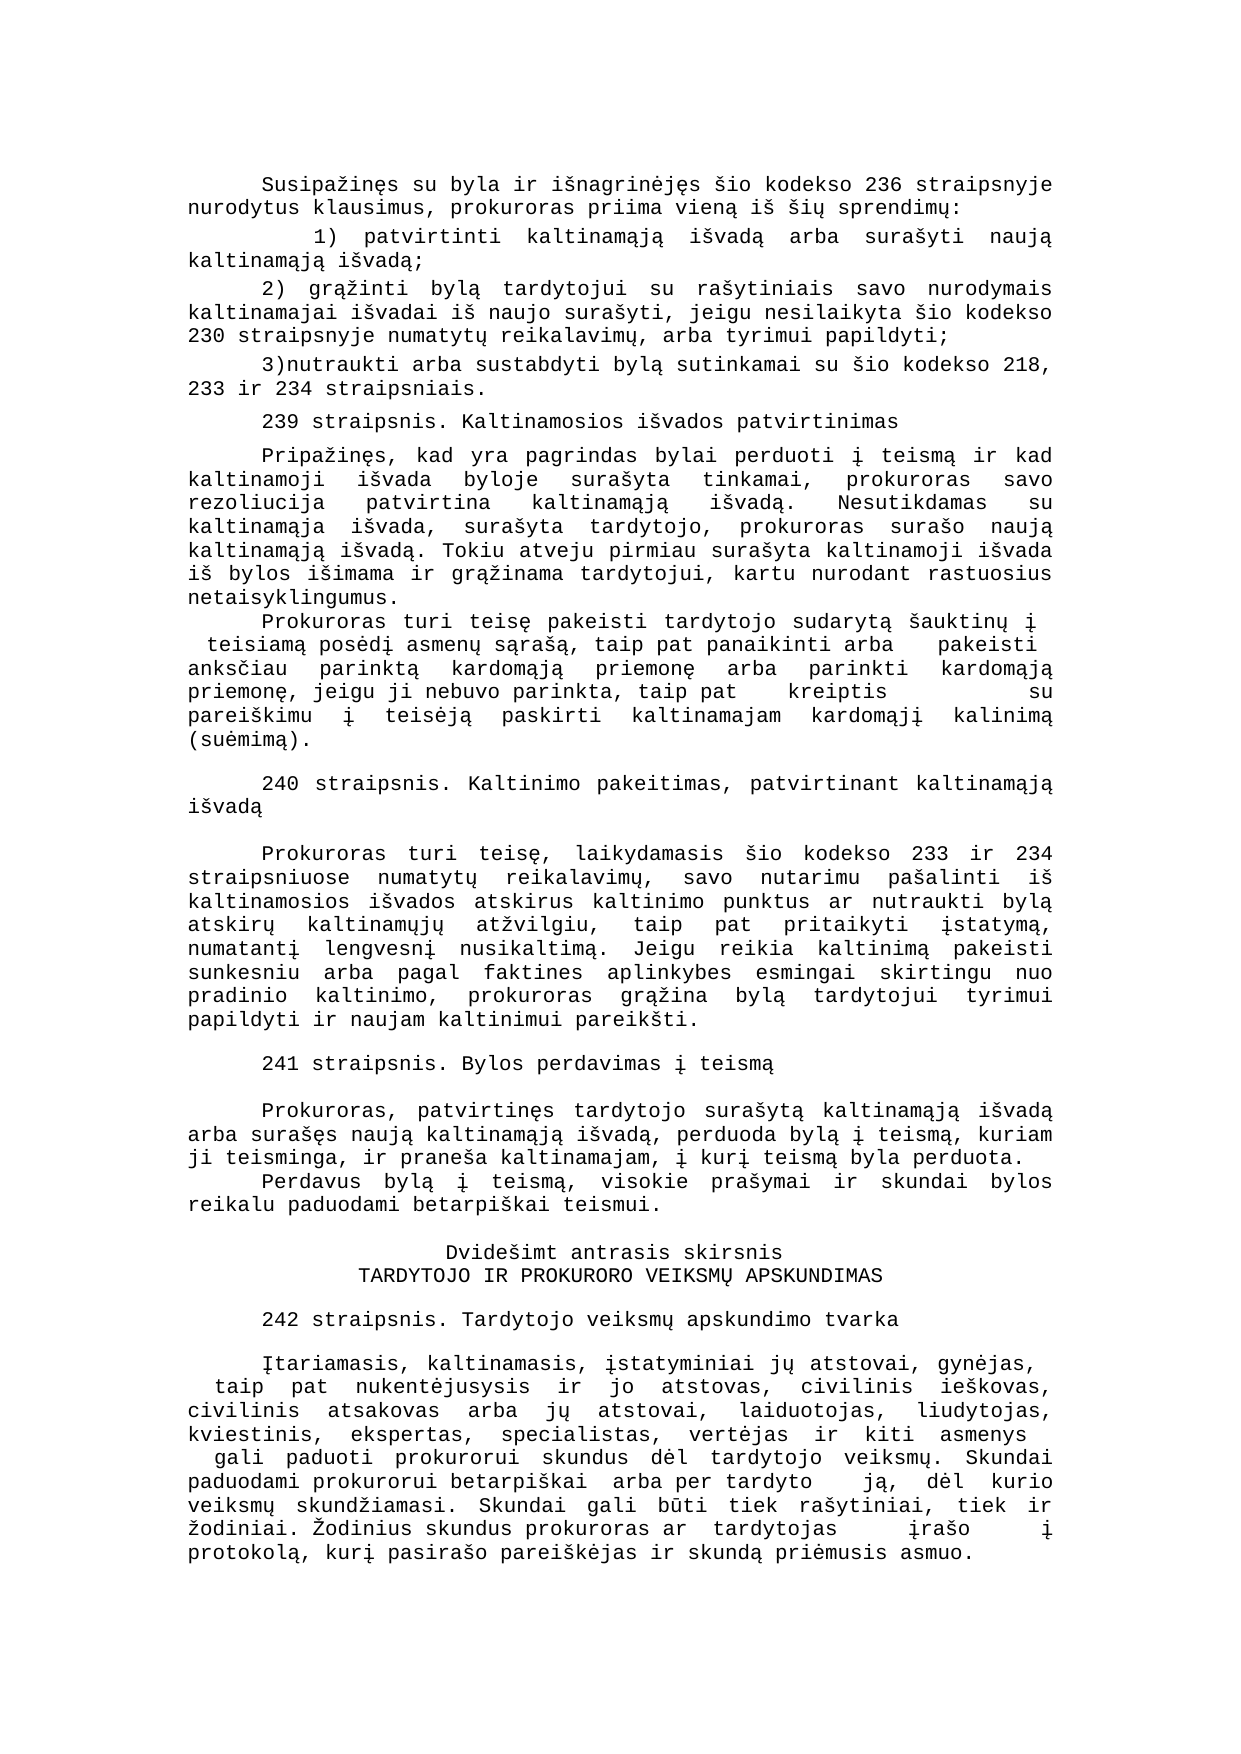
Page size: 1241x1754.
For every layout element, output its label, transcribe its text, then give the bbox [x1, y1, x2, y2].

text 3)nutraukti arba sustabdyti bylą sutinkamai su šio kodekso 218, 233 ir 234 straipsniais. [187, 354, 1053, 401]
text Perdavus bylą į teismą, visokie prašymai ir skundai bylos reikalu paduodami betarpiškai teismui. [187, 1171, 1053, 1218]
text Dvidešimt antrasis skirsnis [187, 1242, 1053, 1265]
text 239 straipsnis. Kaltinamosios išvados patvirtinimas [187, 411, 1053, 435]
text 241 straipsnis. Bylos perdavimas į teismą [187, 1053, 1053, 1076]
text Prokuroras, patvirtinęs tardytojo surašytą kaltinamąją išvadą arba surašęs naują kaltinamąją išvadą, perduoda bylą į teismą, kuriam ji teisminga, ir praneša kaltinamajam, į kurį teismą byla perduota. [187, 1100, 1053, 1171]
text Pripažinęs, kad yra pagrindas bylai perduoti į teismą ir kad kaltinamoji išvada byloje surašyta tinkamai, prokuroras savo rezoliucija patvirtina kaltinamąją išvadą. Nesutikdamas su kaltinamąja išvada, surašyta tardytojo, prokuroras surašo naują kaltinamąją išvadą. Tokiu atveju pirmiau surašyta kaltinamoji išvada iš bylos išimama ir grąžinama tardytojui, kartu nurodant rastuosius netaisyklingumus. [187, 445, 1053, 611]
text 1) patvirtinti kaltinamąją išvadą arba surašyti naują kaltinamąją išvadą; [187, 226, 1053, 273]
text Prokuroras turi teisę, laikydamasis šio kodekso 233 ir 234 straipsniuose numatytų reikalavimų, savo nutarimu pašalinti iš kaltinamosios išvados atskirus kaltinimo punktus ar nutraukti bylą atskirų kaltinamųjų atžvilgiu, taip pat pritaikyti įstatymą, numatantį lengvesnį nusikaltimą. Jeigu reikia kaltinimą pakeisti sunkesniu arba pagal faktines aplinkybes esmingai skirtingu nuo pradinio kaltinimo, prokuroras grąžina bylą tardytojui tyrimui papildyti ir naujam kaltinimui pareikšti. [187, 843, 1053, 1033]
text Įtariamasis, kaltinamasis, įstatyminiai jų atstovai, gynėjas, taip pat nukentėjusysis ir jo atstovas, civilinis ieškovas, civilinis atsakovas arba jų atstovai, laiduotojas, liudytojas, kviestinis, ekspertas, specialistas, vertėjas ir kiti asmenys gali paduoti prokurorui skundus dėl tardytojo veiksmų. Skundai paduodami prokurorui betarpiškai arba per tardyto ją, dėl kurio veiksmų skundžiamasi. Skundai gali būti tiek rašytiniai, tiek ir žodiniai. Žodinius skundus prokuroras ar tardytojas įrašo į protokolą, kurį pasirašo pareiškėjas ir skundą priėmusis asmuo. [187, 1353, 1053, 1566]
text Prokuroras turi teisę pakeisti tardytojo sudarytą šauktinų į teisiamą posėdį asmenų sąrašą, taip pat panaikinti arba pakeisti anksčiau parinktą kardomąją priemonę arba parinkti kardomąją priemonę, jeigu ji nebuvo parinkta, taip pat kreiptis su pareiškimu į teisėją paskirti kaltinamajam kardomąjį kalinimą (suėmimą). [187, 611, 1053, 752]
text Susipažinęs su byla ir išnagrinėjęs šio kodekso 236 straipsnyje nurodytus klausimus, prokuroras priima vieną iš šių sprendimų: [187, 174, 1053, 221]
text TARDYTOJO IR PROKURORO VEIKSMŲ APSKUNDIMAS [187, 1265, 1053, 1289]
text 2) grąžinti bylą tardytojui su rašytiniais savo nurodymais kaltinamajai išvadai iš naujo surašyti, jeigu nesilaikyta šio kodekso 230 straipsnyje numatytų reikalavimų, arba tyrimui papildyti; [187, 278, 1053, 349]
text 240 straipsnis. Kaltinimo pakeitimas, patvirtinant kaltinamąją išvadą [187, 772, 1053, 820]
text 242 straipsnis. Tardytojo veiksmų apskundimo tvarka [187, 1309, 1053, 1333]
